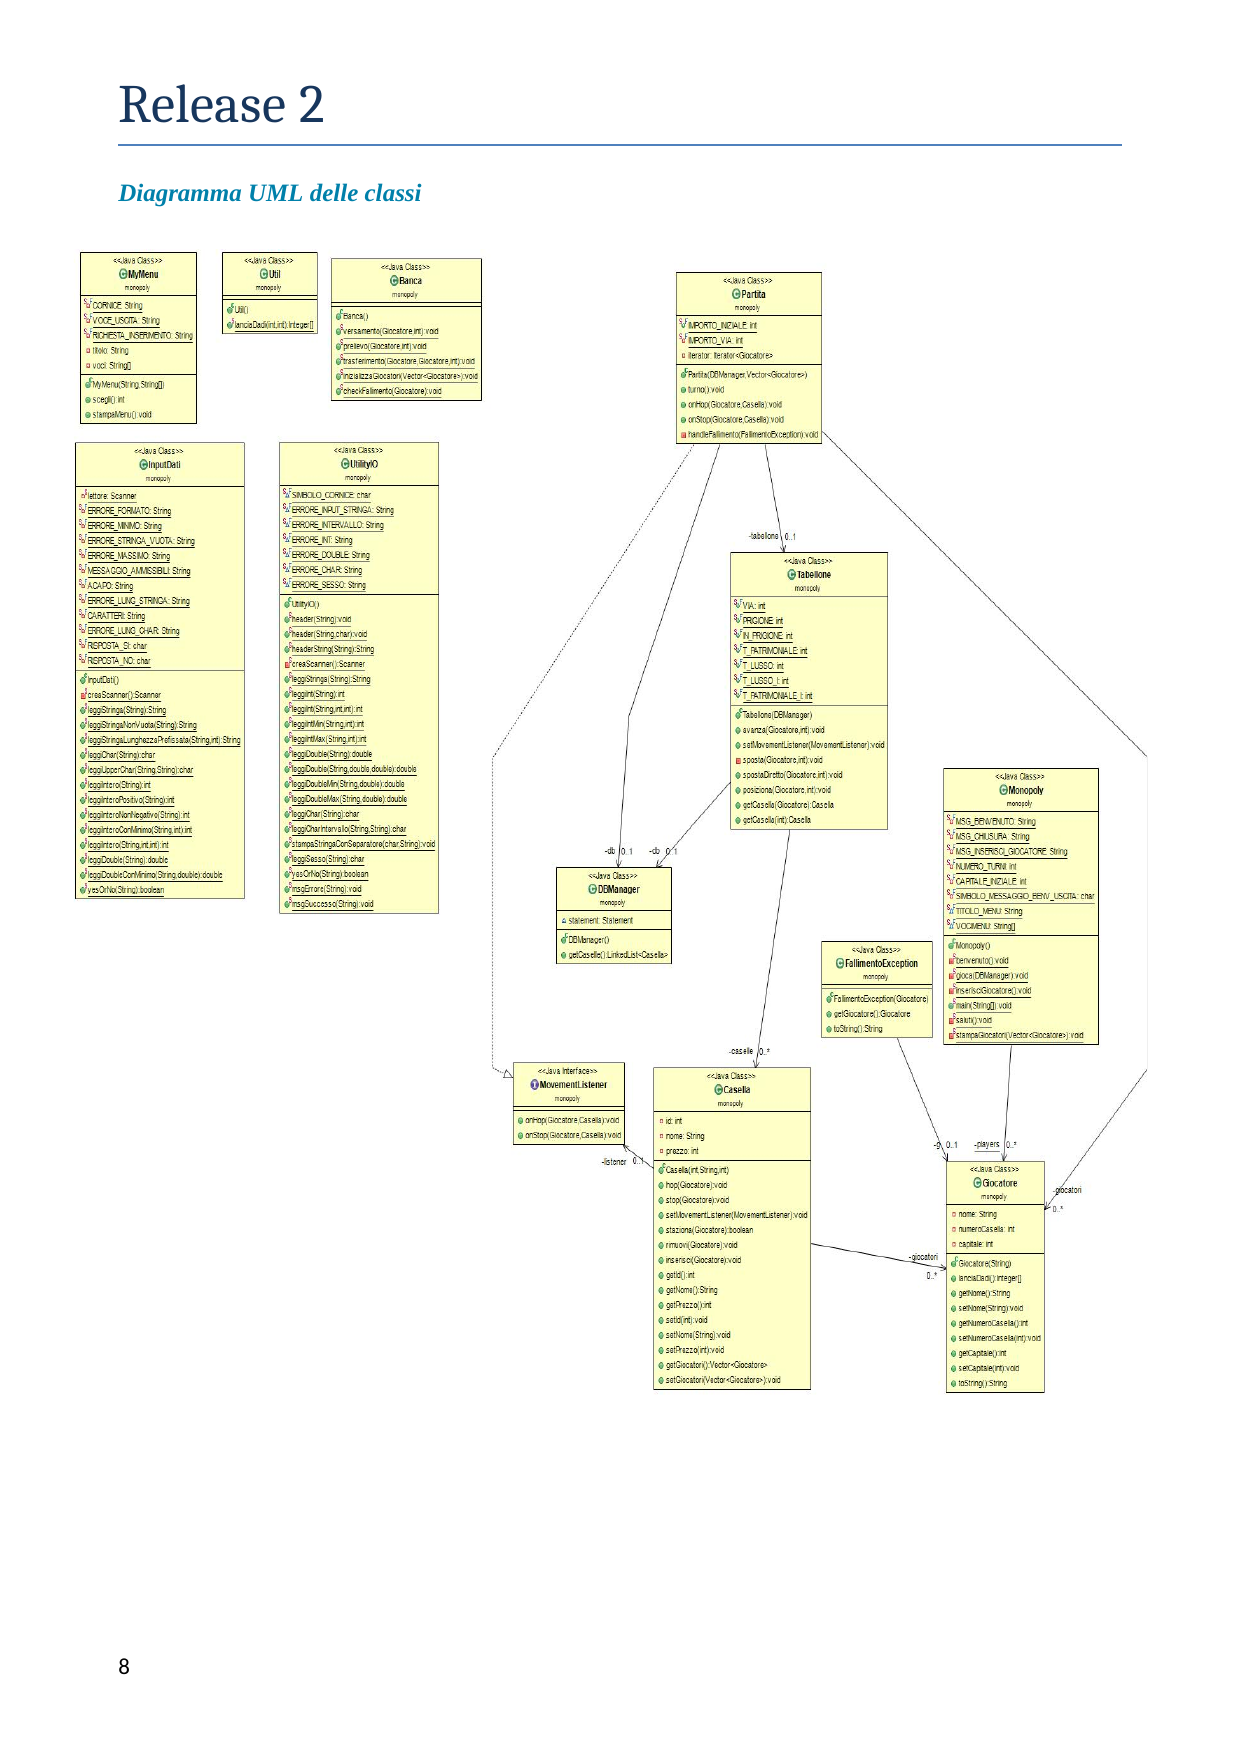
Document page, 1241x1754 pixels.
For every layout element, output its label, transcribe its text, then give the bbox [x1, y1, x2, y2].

picture [73, 249, 1148, 1395]
title Release 2 [118, 74, 1122, 144]
subtitle Diagramma UML delle classi [118, 178, 1122, 206]
